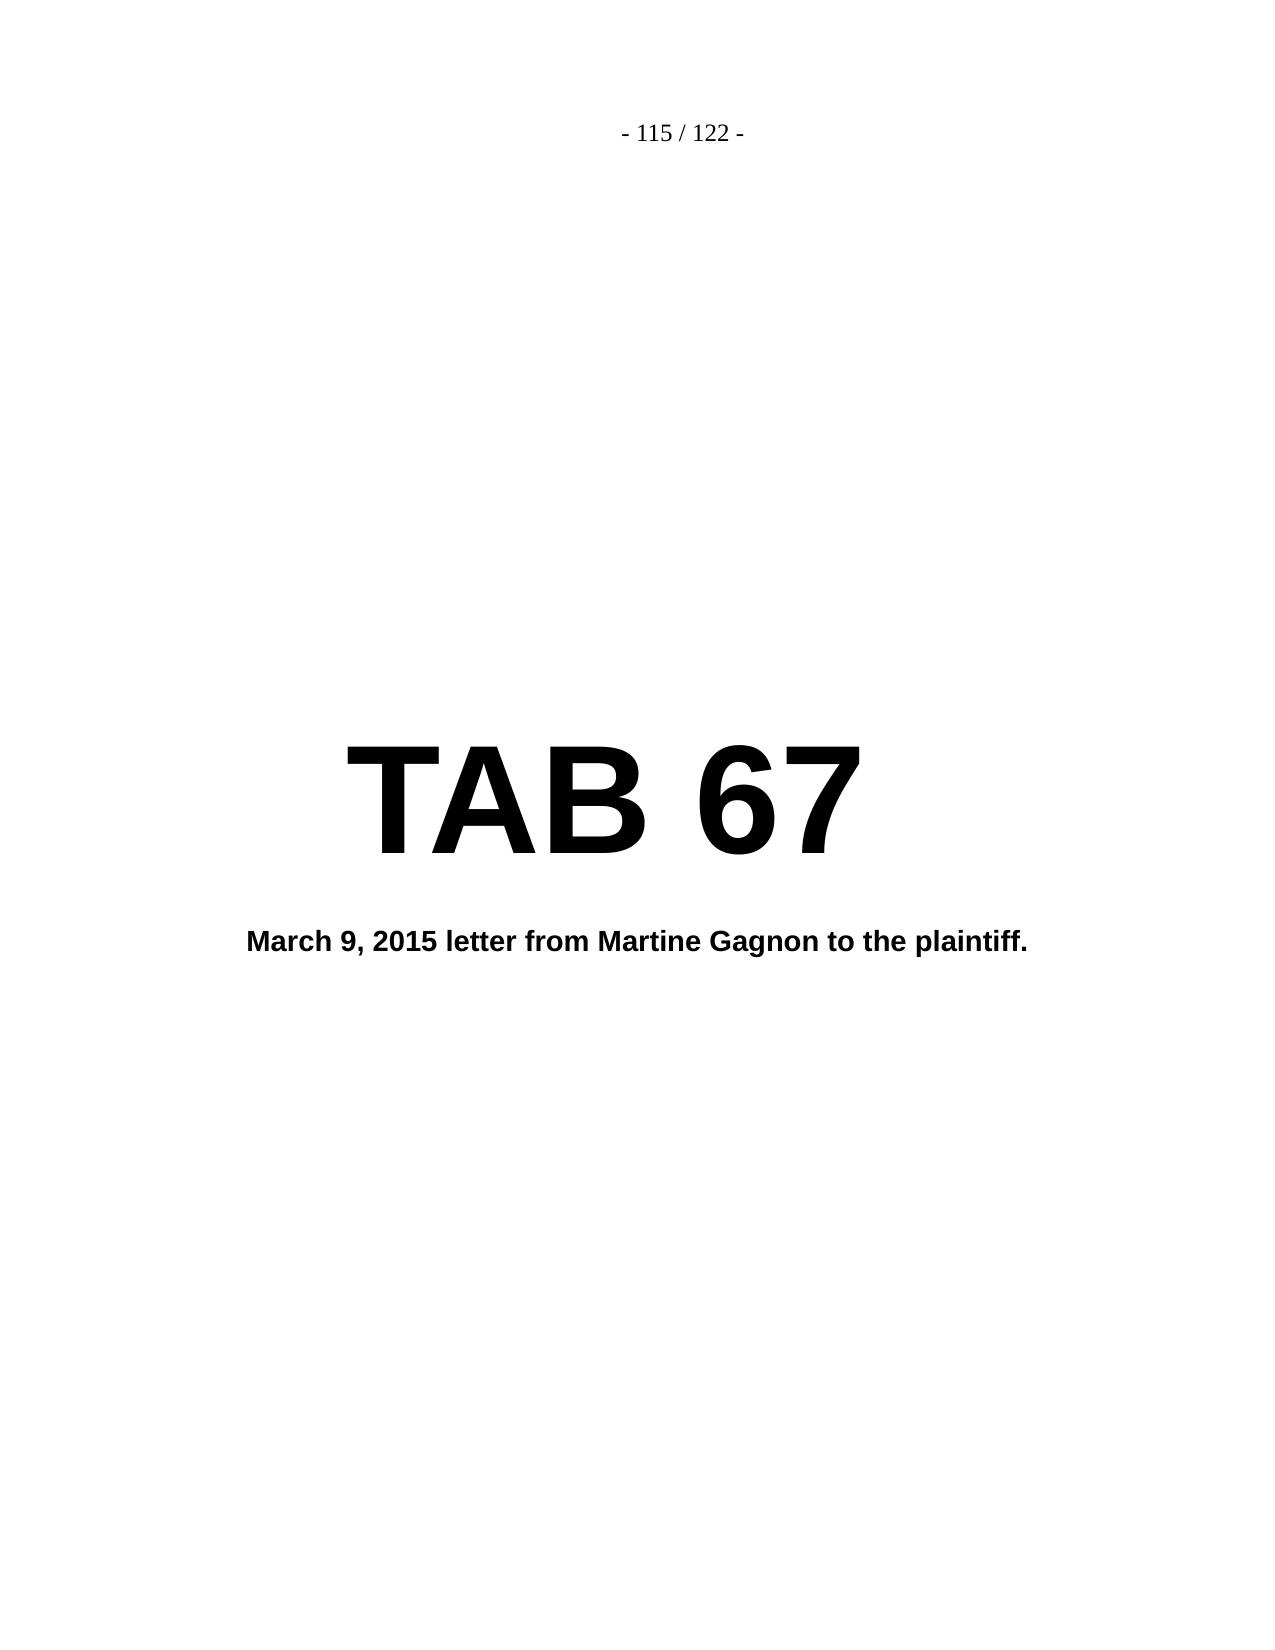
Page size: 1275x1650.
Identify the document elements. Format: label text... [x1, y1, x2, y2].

subtitle March 9, 2015 letter from Martine Gagnon to the plaintiff. [118, 924, 1157, 957]
